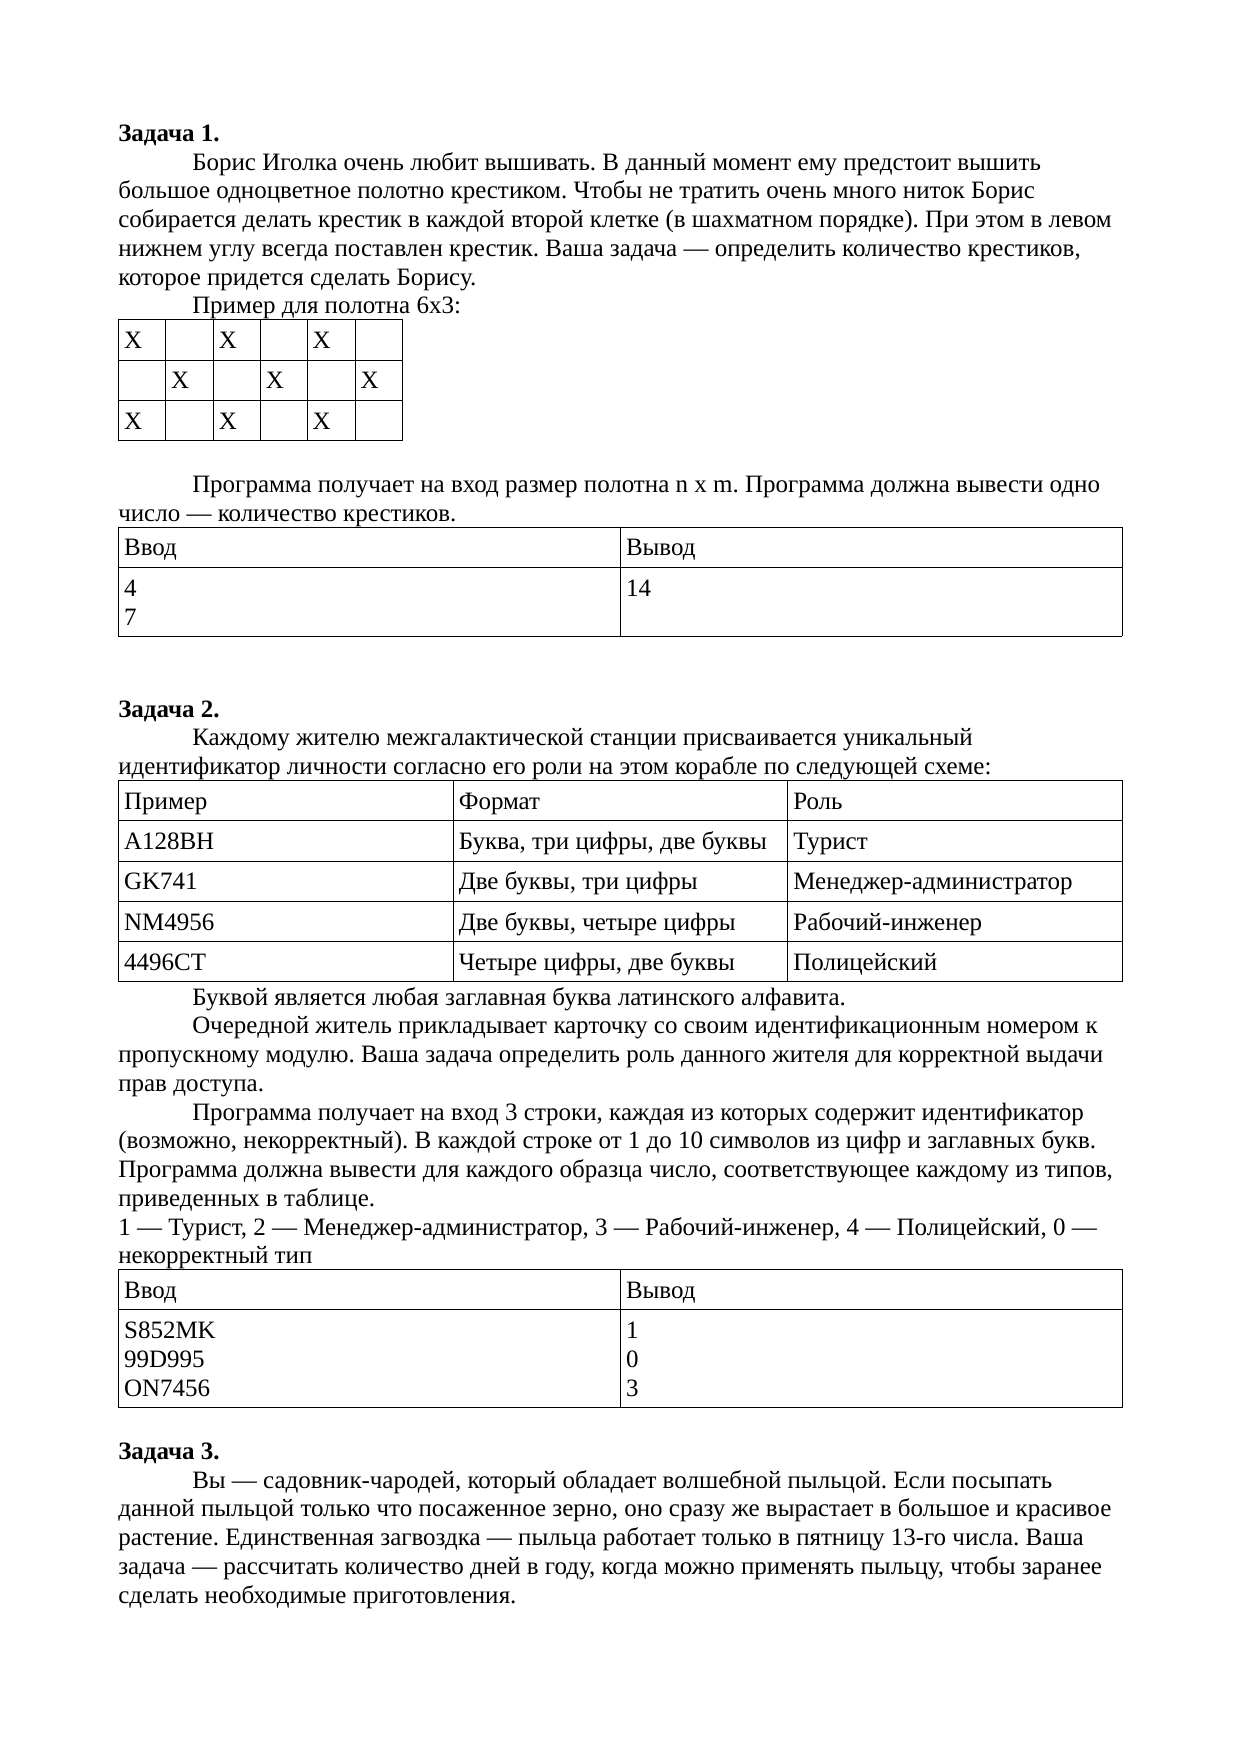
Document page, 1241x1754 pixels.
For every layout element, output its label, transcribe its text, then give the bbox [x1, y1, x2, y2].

table_cell S852MK 99D995 ON7456 [119, 1310, 620, 1407]
table_header Вывод [621, 1270, 1122, 1309]
table_cell [261, 401, 307, 440]
table_header [166, 320, 213, 360]
table_header Роль [788, 781, 1122, 820]
text Вы — садовник-чародей, который обладает волшебной пыльцой. Если посыпать данной пыльцой только что посаженное зерно, оно сразу же вырастает в большое и красивое растение. Единственная загвоздка — пыльца работает только в пятницу 13-го числа. Ваша задача — рассчитать количество дней в году, когда можно применять пыльцу, чтобы заранее сделать необходимые приготовления. [118, 1465, 1122, 1608]
table_cell 4496CT [119, 942, 453, 981]
table_header X [308, 320, 355, 360]
table_header Вывод [621, 528, 1122, 567]
table_cell X [308, 401, 355, 440]
table_cell [119, 361, 165, 400]
table_cell GK741 [119, 862, 453, 901]
text Пример для полотна 6х3: [118, 291, 1122, 319]
text Борис Иголка очень любит вышивать. В данный момент ему предстоит вышить большое одноцветное полотно крестиком. Чтобы не тратить очень много ниток Борис собирается делать крестик в каждой второй клетке (в шахматном порядке). При этом в левом нижнем углу всегда поставлен крестик. Ваша задача — определить количество крестиков, которое придется сделать Борису. [118, 147, 1122, 291]
text Очередной житель прикладывает карточку со своим идентификационным номером к пропускному модулю. Ваша задача определить роль данного жителя для корректной выдачи прав доступа. [118, 1010, 1122, 1097]
text Программа должна вывести для каждого образца число, соответствующее каждому из типов, приведенных в таблице. [118, 1154, 1122, 1212]
table_header Ввод [119, 1270, 620, 1309]
table_cell [166, 401, 213, 440]
table_cell X [166, 361, 213, 400]
table_cell 1 0 3 [621, 1310, 1122, 1407]
text Задача 1. [118, 118, 1122, 147]
table_header [356, 320, 402, 360]
text Программа получает на вход 3 строки, каждая из которых содержит идентификатор (возможно, некорректный). В каждой строке от 1 до 10 символов из цифр и заглавных букв. [118, 1097, 1122, 1154]
table_cell Полицейский [788, 942, 1122, 981]
text Задача 2. [118, 694, 1122, 722]
table_cell X [214, 401, 260, 440]
table_header X [119, 320, 165, 360]
text Задача 3. [118, 1436, 1122, 1465]
table_header [261, 320, 307, 360]
table_cell X [119, 401, 165, 440]
table_cell X [261, 361, 307, 400]
text Каждому жителю межгалактической станции присваивается уникальный идентификатор личности согласно его роли на этом корабле по следующей схеме: [118, 722, 1122, 780]
table_cell Две буквы, четыре цифры [454, 902, 787, 941]
text Буквой является любая заглавная буква латинского алфавита. [118, 982, 1122, 1010]
table_header Формат [454, 781, 787, 820]
table_cell [214, 361, 260, 400]
table_header Ввод [119, 528, 620, 567]
table_cell Рабочий-инженер [788, 902, 1122, 941]
table_cell X [356, 361, 402, 400]
table_cell 4 7 [119, 568, 620, 636]
table_cell 14 [621, 568, 1122, 636]
table_cell Четыре цифры, две буквы [454, 942, 787, 981]
table_header X [214, 320, 260, 360]
table_cell [308, 361, 355, 400]
table_header Пример [119, 781, 453, 820]
table_cell Буква, три цифры, две буквы [454, 821, 787, 861]
table_cell Две буквы, три цифры [454, 862, 787, 901]
text 1 — Турист, 2 — Менеджер-администратор, 3 — Рабочий-инженер, 4 — Полицейский, 0 — некорректный тип [118, 1212, 1122, 1269]
table_cell [356, 401, 402, 440]
text Программа получает на вход размер полотна n х m. Программа должна вывести одно число — количество крестиков. [118, 469, 1122, 527]
table_cell Турист [788, 821, 1122, 861]
table_cell Менеджер-администратор [788, 862, 1122, 901]
table_cell NM4956 [119, 902, 453, 941]
table_cell A128BH [119, 821, 453, 861]
